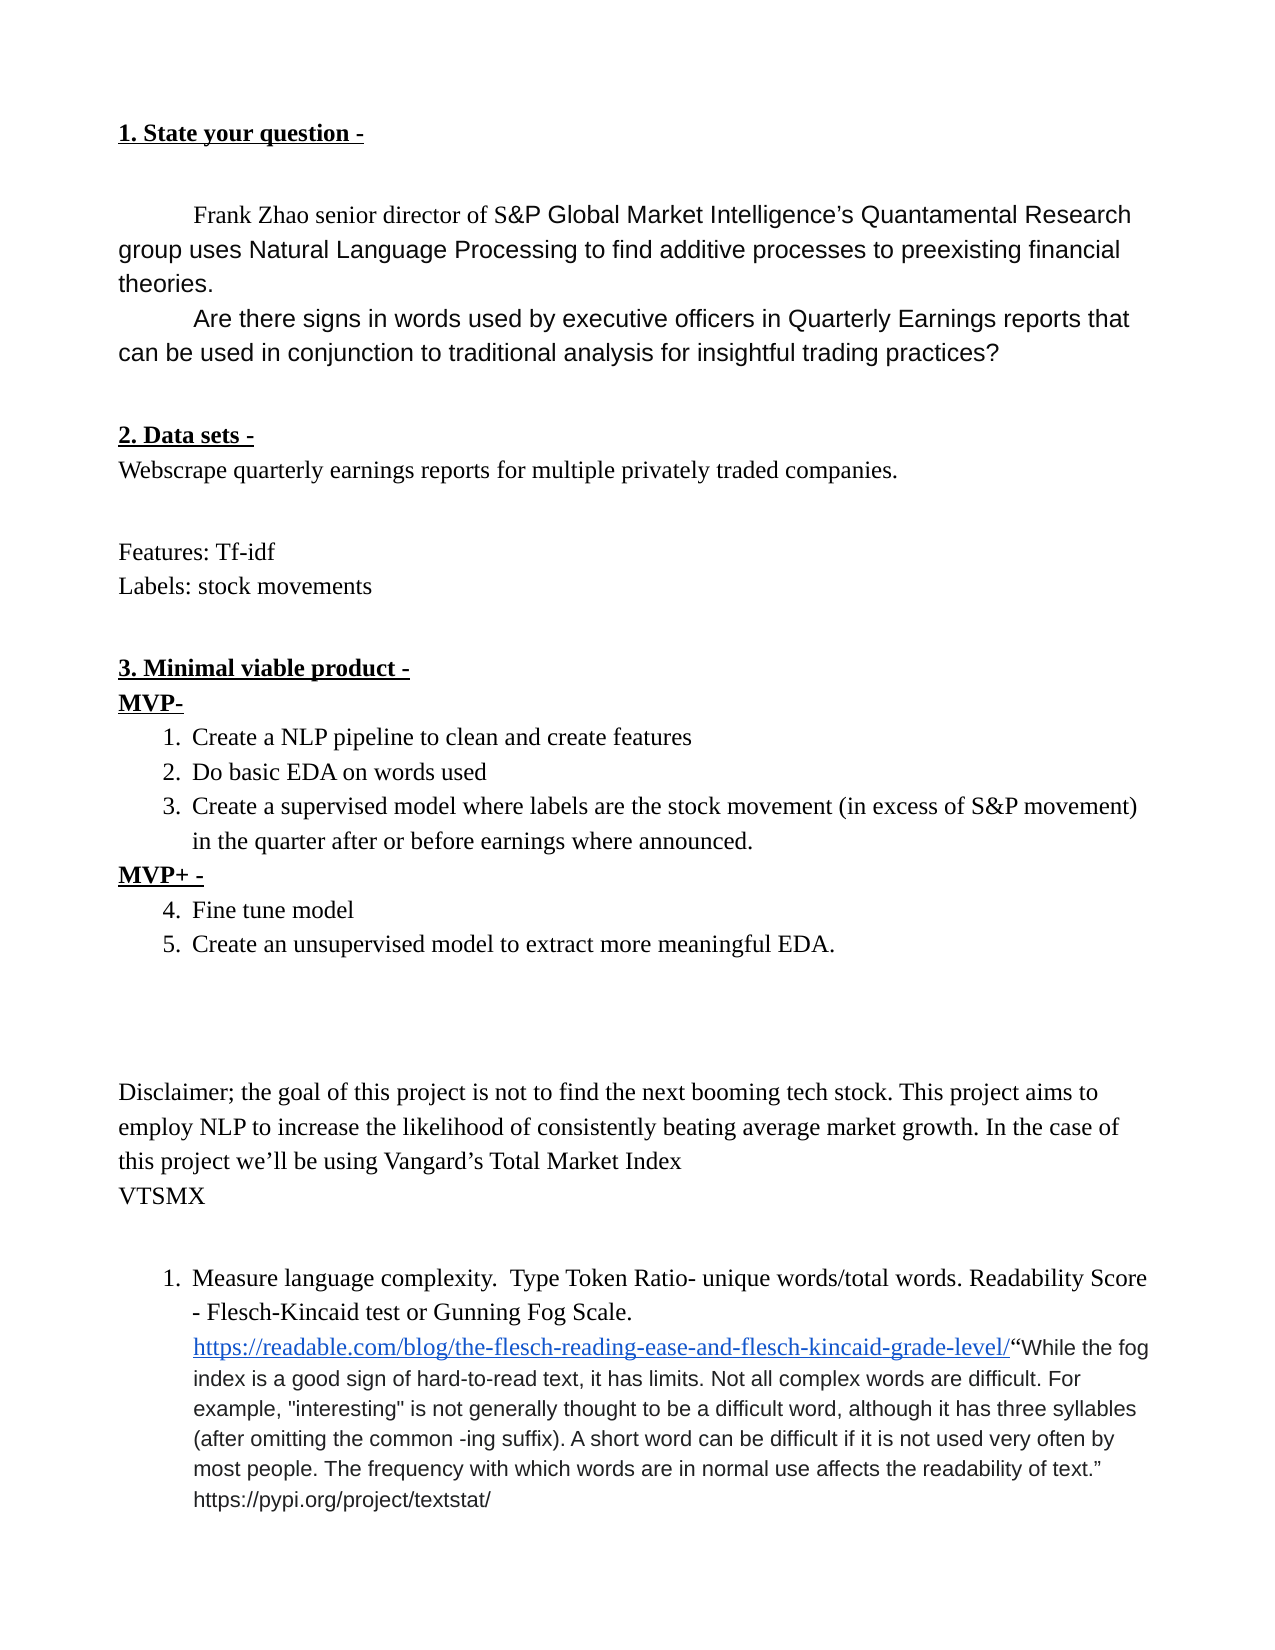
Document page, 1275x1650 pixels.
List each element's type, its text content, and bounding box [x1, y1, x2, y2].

text 2. Data sets - [118, 420, 1157, 449]
text 3. Minimal viable product - [118, 653, 1157, 682]
text MVP+ - [118, 860, 1157, 889]
list Create a NLP pipeline to clean and create features [162, 722, 1157, 751]
text Features: Tf-idf [118, 537, 1157, 566]
list Measure language complexity. Type Token Ratio- unique words/total words. Readability Score - Flesch-Kincaid test or Gunning Fog Scale. [162, 1263, 1157, 1326]
text VTSMX [118, 1181, 1157, 1209]
text Webscrape quarterly earnings reports for multiple privately traded companies. [118, 455, 1157, 483]
text MVP- [118, 688, 1157, 717]
list Do basic EDA on words used [162, 757, 1157, 786]
text https://readable.com/blog/the-flesch-reading-ease-and-flesch-kincaid-grade-level/“While the fog index is a good sign of hard-to-read text, it has limits. Not all complex words are difficult. For example, "interesting" is not generally thought to be a difficult word, although it has three syllables (after omitting the common -ing suffix). A short word can be difficult if it is not used very often by most people. The frequency with which words are in normal use affects the readability of text.” [193, 1332, 1157, 1481]
list Create a supervised model where labels are the stock movement (in excess of S&P movement) in the quarter after or before earnings where announced. [162, 791, 1157, 854]
text 1. State your question - [118, 118, 1157, 147]
list Create an unsupervised model to extract more meaningful EDA. [162, 929, 1157, 958]
list Fine tune model [162, 895, 1157, 923]
text Frank Zhao senior director of S&P Global Market Intelligence’s Quantamental Research group uses Natural Language Processing to find additive processes to preexisting financial theories. [118, 200, 1157, 298]
text Labels: stock movements [118, 571, 1157, 600]
text Disclaimer; the goal of this project is not to find the next booming tech stock. This project aims to employ NLP to increase the likelihood of consistently beating average market growth. In the case of this project we’ll be using Vangard’s Total Market Index [118, 1077, 1157, 1175]
text https://pypi.org/project/textstat/ [193, 1486, 1157, 1512]
text Are there signs in words used by executive officers in Quarterly Earnings reports that can be used in conjunction to traditional analysis for insightful trading practices? [118, 304, 1157, 367]
